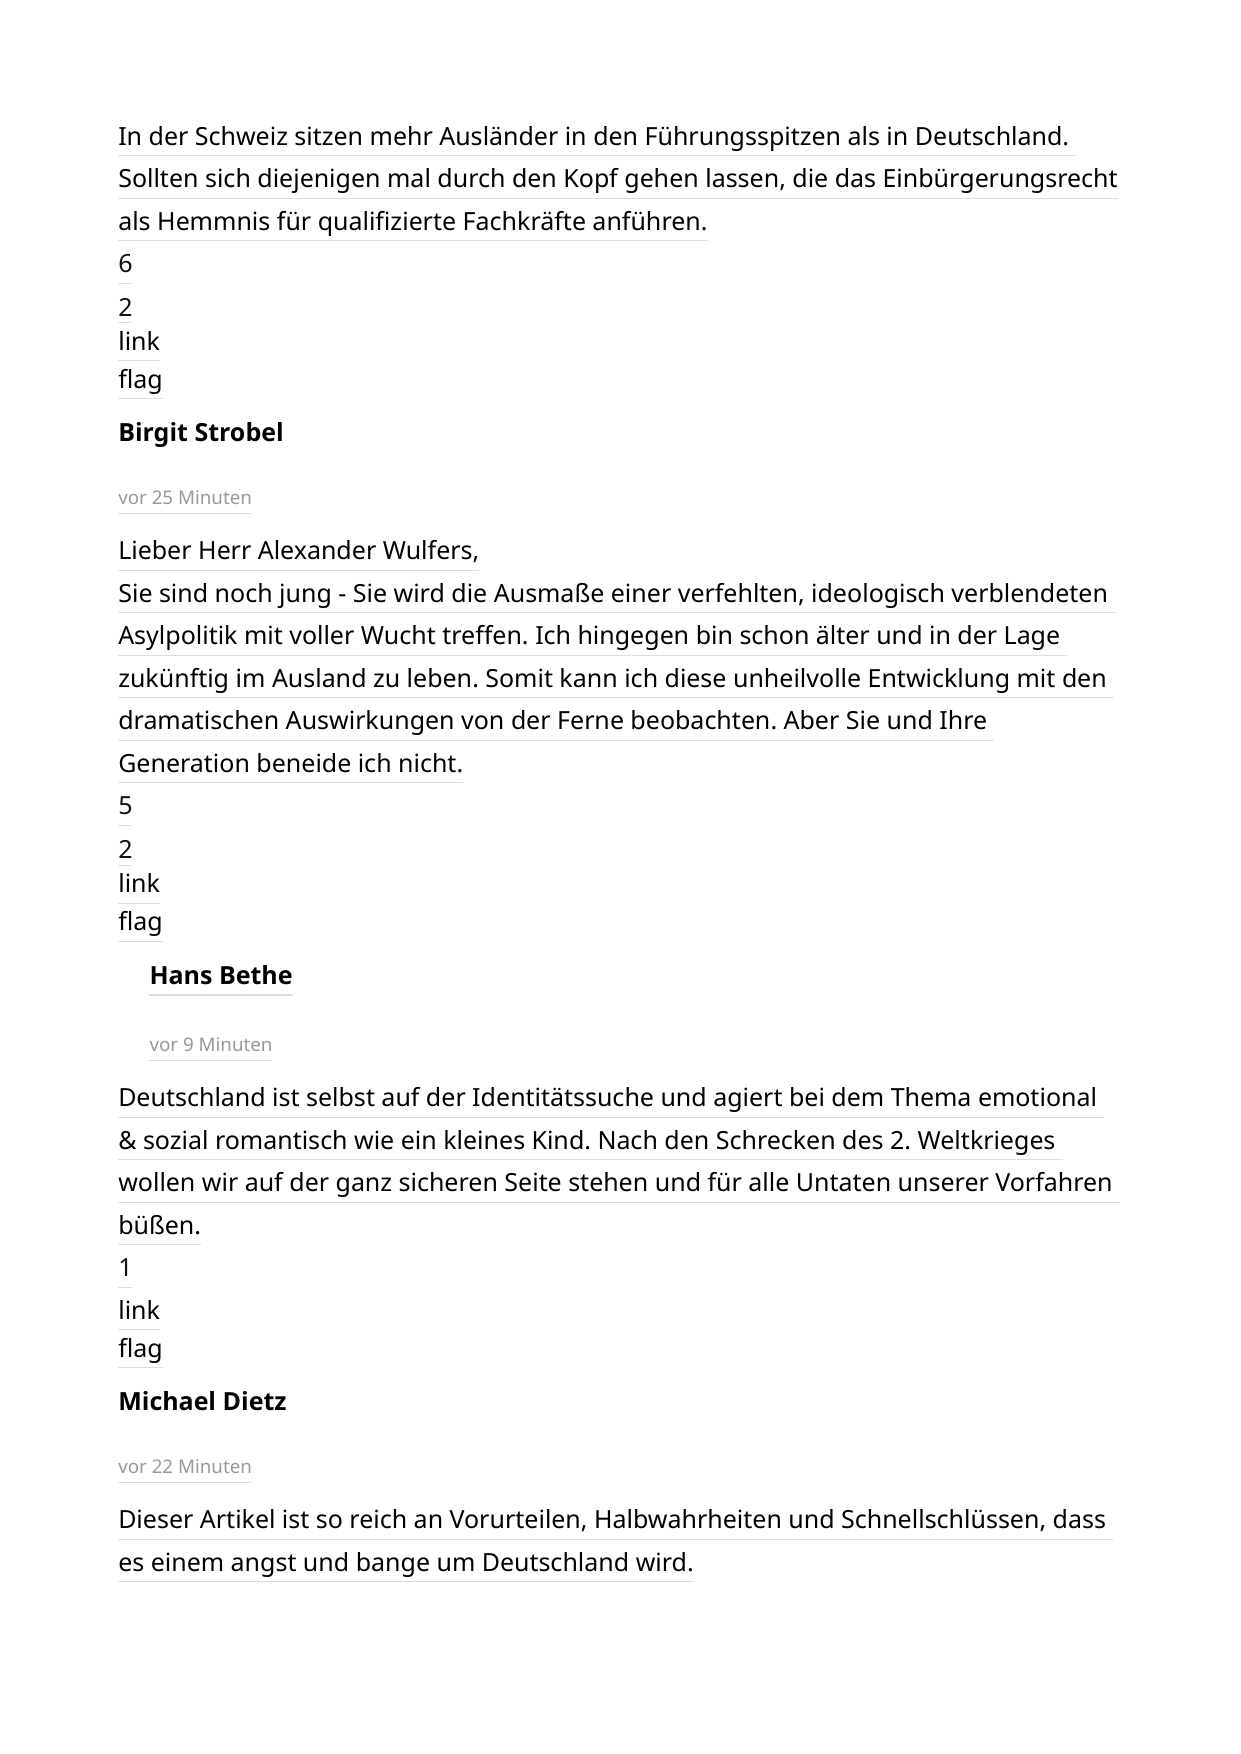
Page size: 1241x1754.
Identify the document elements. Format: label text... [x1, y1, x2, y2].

text vor 9 Minuten [149, 1031, 1117, 1061]
text Dieser Artikel ist so reich an Vorurteilen, Halbwahrheiten und Schnellschlüssen, dass es einem angst und bange um Deutschland wird. [118, 1502, 1122, 1625]
text vor 25 Minuten [118, 484, 1117, 514]
text Birgit Strobel [118, 415, 1122, 449]
text 6 [118, 246, 1122, 284]
text flag [118, 904, 1122, 942]
text 1 [118, 1250, 1122, 1288]
text flag [118, 1330, 1122, 1368]
text Michael Dietz [118, 1384, 1122, 1418]
text Lieber Herr Alexander Wulfers, Sie sind noch jung - Sie wird die Ausmaße einer verfehlten, ideologisch verblendeten Asylpolitik mit voller Wucht treffen. Ich hingegen bin schon älter und in der Lage zukünftig im Ausland zu leben. Somit kann ich diese unheilvolle Entwicklung mit den dramatischen Auswirkungen von der Ferne beobachten. Aber Sie und Ihre Generation beneide ich nicht. [118, 533, 1122, 783]
text Hans Bethe [149, 957, 1122, 996]
text 2 [118, 288, 1122, 323]
text vor 22 Minuten [118, 1453, 1117, 1483]
text link [118, 1292, 1122, 1330]
text Deutschland ist selbst auf der Identitätssuche und agiert bei dem Thema emotional & sozial romantisch wie ein kleines Kind. Nach den Schrecken des 2. Weltkrieges wollen wir auf der ganz sicheren Seite stehen und für alle Untaten unserer Vorfahren büßen. [118, 1080, 1122, 1245]
text 2 [118, 831, 1122, 866]
text link [118, 323, 1122, 361]
text In der Schweiz sitzen mehr Ausländer in den Führungsspitzen als in Deutschland. Sollten sich diejenigen mal durch den Kopf gehen lassen, die das Einbürgerungsrecht als Hemmnis für qualifizierte Fachkräfte anführen. [118, 118, 1122, 241]
text link [118, 866, 1122, 904]
text 5 [118, 788, 1122, 826]
text flag [118, 361, 1122, 399]
